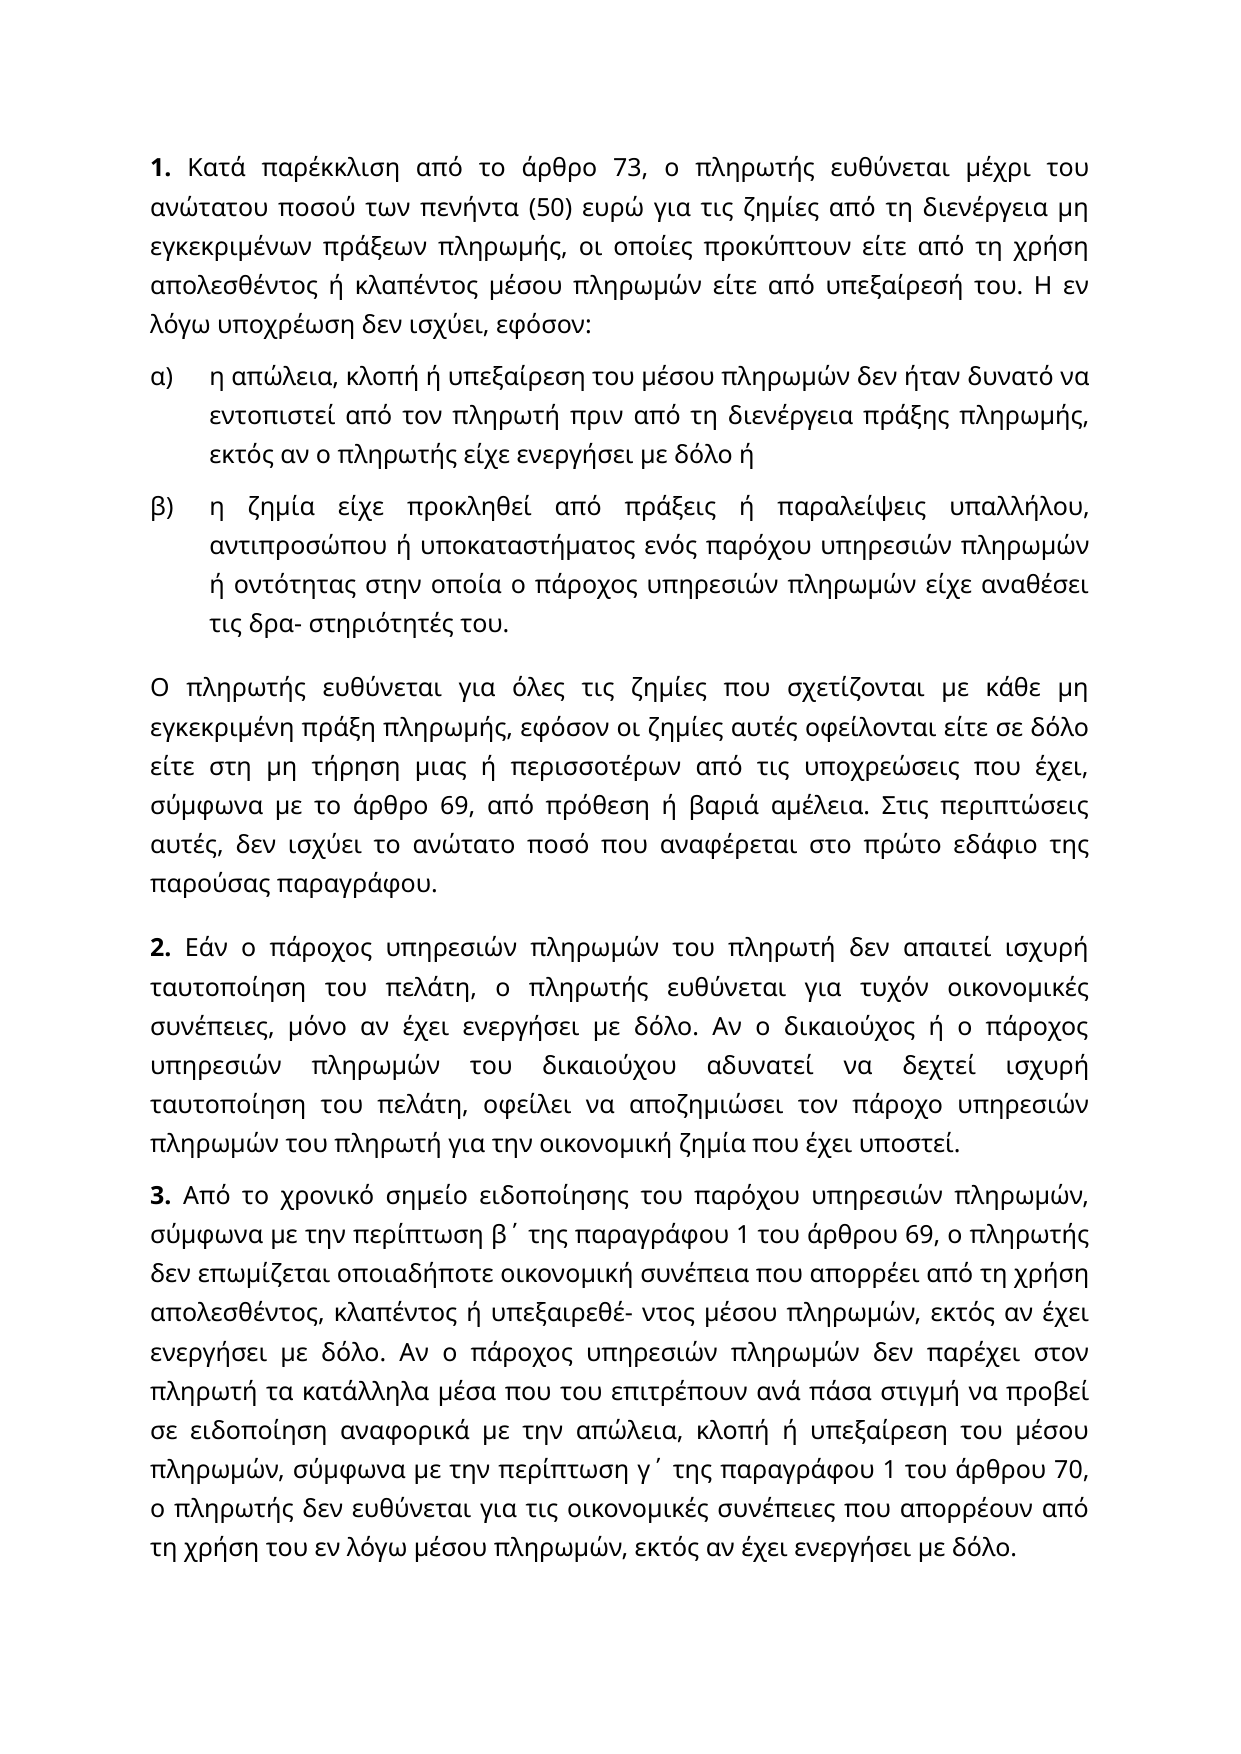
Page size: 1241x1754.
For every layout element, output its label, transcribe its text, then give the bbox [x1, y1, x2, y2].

list β) η ζημία είχε προκληθεί από πράξεις ή παραλείψεις υπαλλήλου, αντιπροσώπου ή υποκαταστήματος ενός παρόχου υπηρεσιών πληρωμών ή οντότητας στην οποία ο πάροχος υπηρεσιών πληρωμών είχε αναθέσει τις δρα- στηριότητές του. [150, 488, 1090, 640]
text 3. Από το χρονικό σημείο ειδοποίησης του παρόχου υπηρεσιών πληρωμών, σύμφωνα με την περίπτωση β΄ της παραγράφου 1 του άρθρου 69, ο πληρωτής δεν επωμίζεται οποιαδήποτε οικονομική συνέπεια που απορρέει από τη χρήση απολεσθέντος, κλαπέντος ή υπεξαιρεθέ- ντος μέσου πληρωμών, εκτός αν έχει ενεργήσει με δόλο. Αν ο πάροχος υπηρεσιών πληρωμών δεν παρέχει στον πληρωτή τα κατάλληλα μέσα που του επιτρέπουν ανά πάσα στιγμή να προβεί σε ειδοποίηση αναφορικά με την απώλεια, κλοπή ή υπεξαίρεση του μέσου πληρωμών, σύμφωνα με την περίπτωση γ΄ της παραγράφου 1 του άρθρου 70, ο πληρωτής δεν ευθύνεται για τις οικονομικές συνέπειες που απορρέουν από τη χρήση του εν λόγω μέσου πληρωμών, εκτός αν έχει ενεργήσει με δόλο. [150, 1177, 1090, 1564]
text 2. Εάν ο πάροχος υπηρεσιών πληρωμών του πληρωτή δεν απαιτεί ισχυρή ταυτοποίηση του πελάτη, ο πληρωτής ευθύνεται για τυχόν οικονομικές συνέπειες, μόνο αν έχει ενεργήσει με δόλο. Αν ο δικαιούχος ή ο πάροχος υπηρεσιών πληρωμών του δικαιούχου αδυνατεί να δεχτεί ισχυρή ταυτοποίηση του πελάτη, οφείλει να αποζημιώσει τον πάροχο υπηρεσιών πληρωμών του πληρωτή για την οικονομική ζημία που έχει υποστεί. [150, 930, 1090, 1160]
text Ο πληρωτής ευθύνεται για όλες τις ζημίες που σχετίζονται με κάθε μη εγκεκριμένη πράξη πληρωμής, εφόσον οι ζημίες αυτές οφείλονται είτε σε δόλο είτε στη μη τήρηση μιας ή περισσοτέρων από τις υποχρεώσεις που έχει, σύμφωνα με το άρθρο 69, από πρόθεση ή βαριά αμέλεια. Στις περιπτώσεις αυτές, δεν ισχύει το ανώτατο ποσό που αναφέρεται στο πρώτο εδάφιο της παρούσας παραγράφου. [150, 670, 1090, 900]
list α) η απώλεια, κλοπή ή υπεξαίρεση του μέσου πληρωμών δεν ήταν δυνατό να εντοπιστεί από τον πληρωτή πριν από τη διενέργεια πράξης πληρωμής, εκτός αν ο πληρωτής είχε ενεργήσει με δόλο ή [150, 358, 1090, 471]
text 1. Κατά παρέκκλιση από το άρθρο 73, ο πληρωτής ευθύνεται μέχρι του ανώτατου ποσού των πενήντα (50) ευρώ για τις ζημίες από τη διενέργεια μη εγκεκριμένων πράξεων πληρωμής, οι οποίες προκύπτουν είτε από τη χρήση απολεσθέντος ή κλαπέντος μέσου πληρωμών είτε από υπεξαίρεσή του. Η εν λόγω υποχρέωση δεν ισχύει, εφόσον: [150, 150, 1090, 341]
